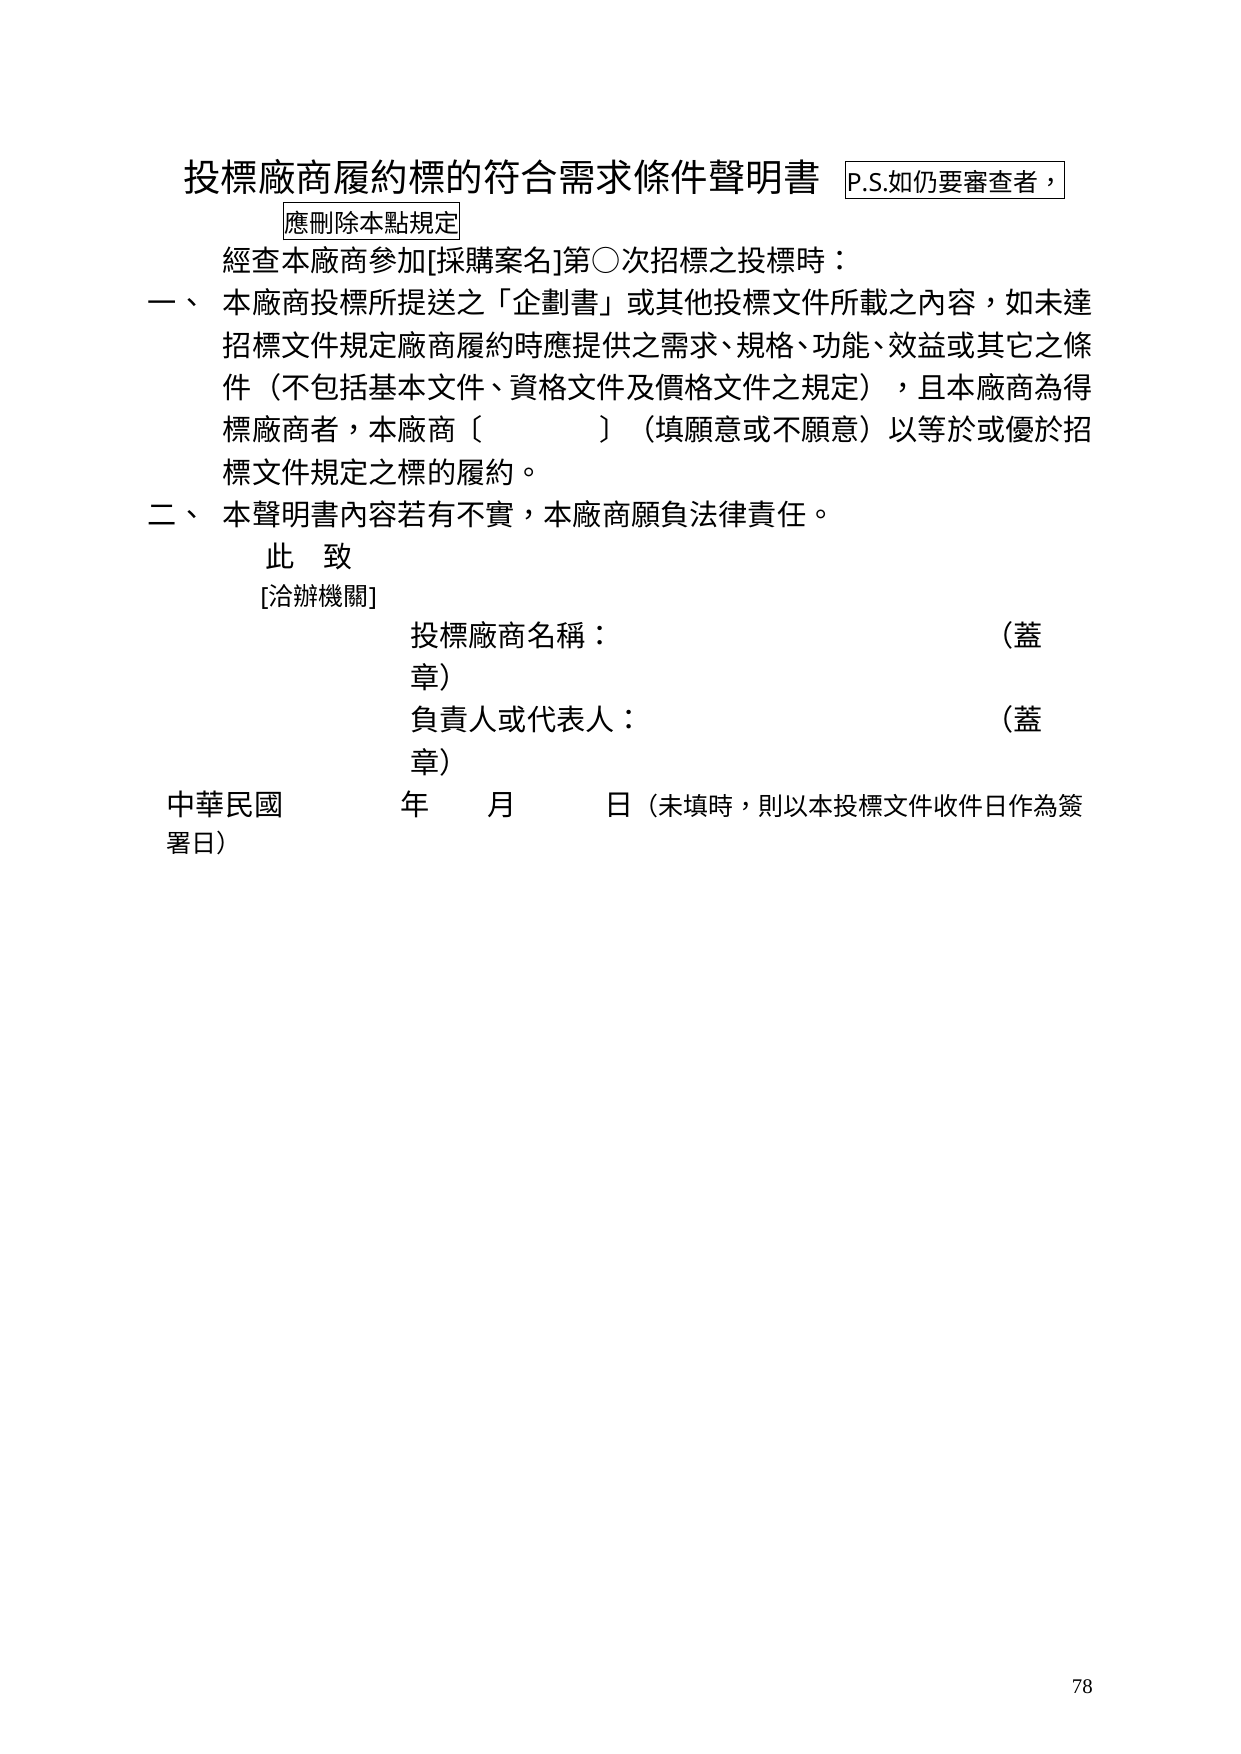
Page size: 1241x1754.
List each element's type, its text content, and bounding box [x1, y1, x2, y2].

text 中華民國 年 月 日（未填時，則以本投標文件收件日作為簽署日） [166, 781, 1092, 860]
text [洽辦機關] [148, 576, 1092, 612]
list 本廠商投標所提送之「企劃書」或其他投標文件所載之內容，如未達招標文件規定廠商履約時應提供之需求、規格、功能、效益或其它之條件（不包括基本文件、資格文件及價格文件之規定），且本廠商為得標廠商者，本廠商〔 〕（填願意或不願意）以等於或優於招標文件規定之標的履約。 [148, 280, 1092, 491]
subtitle 此 致 [177, 534, 1092, 576]
text 投標廠商履約標的符合需求條件聲明書 P.S.如仍要審查者，應刪除本點規定 [183, 148, 1076, 240]
list 本聲明書內容若有不實，本廠商願負法律責任。 [148, 491, 1092, 534]
text 負責人或代表人： （蓋章） [410, 697, 1092, 781]
text 投標廠商名稱： （蓋章） [410, 612, 1092, 697]
subtitle 經查本廠商參加[採購案名]第○次招標之投標時： [166, 240, 1092, 280]
